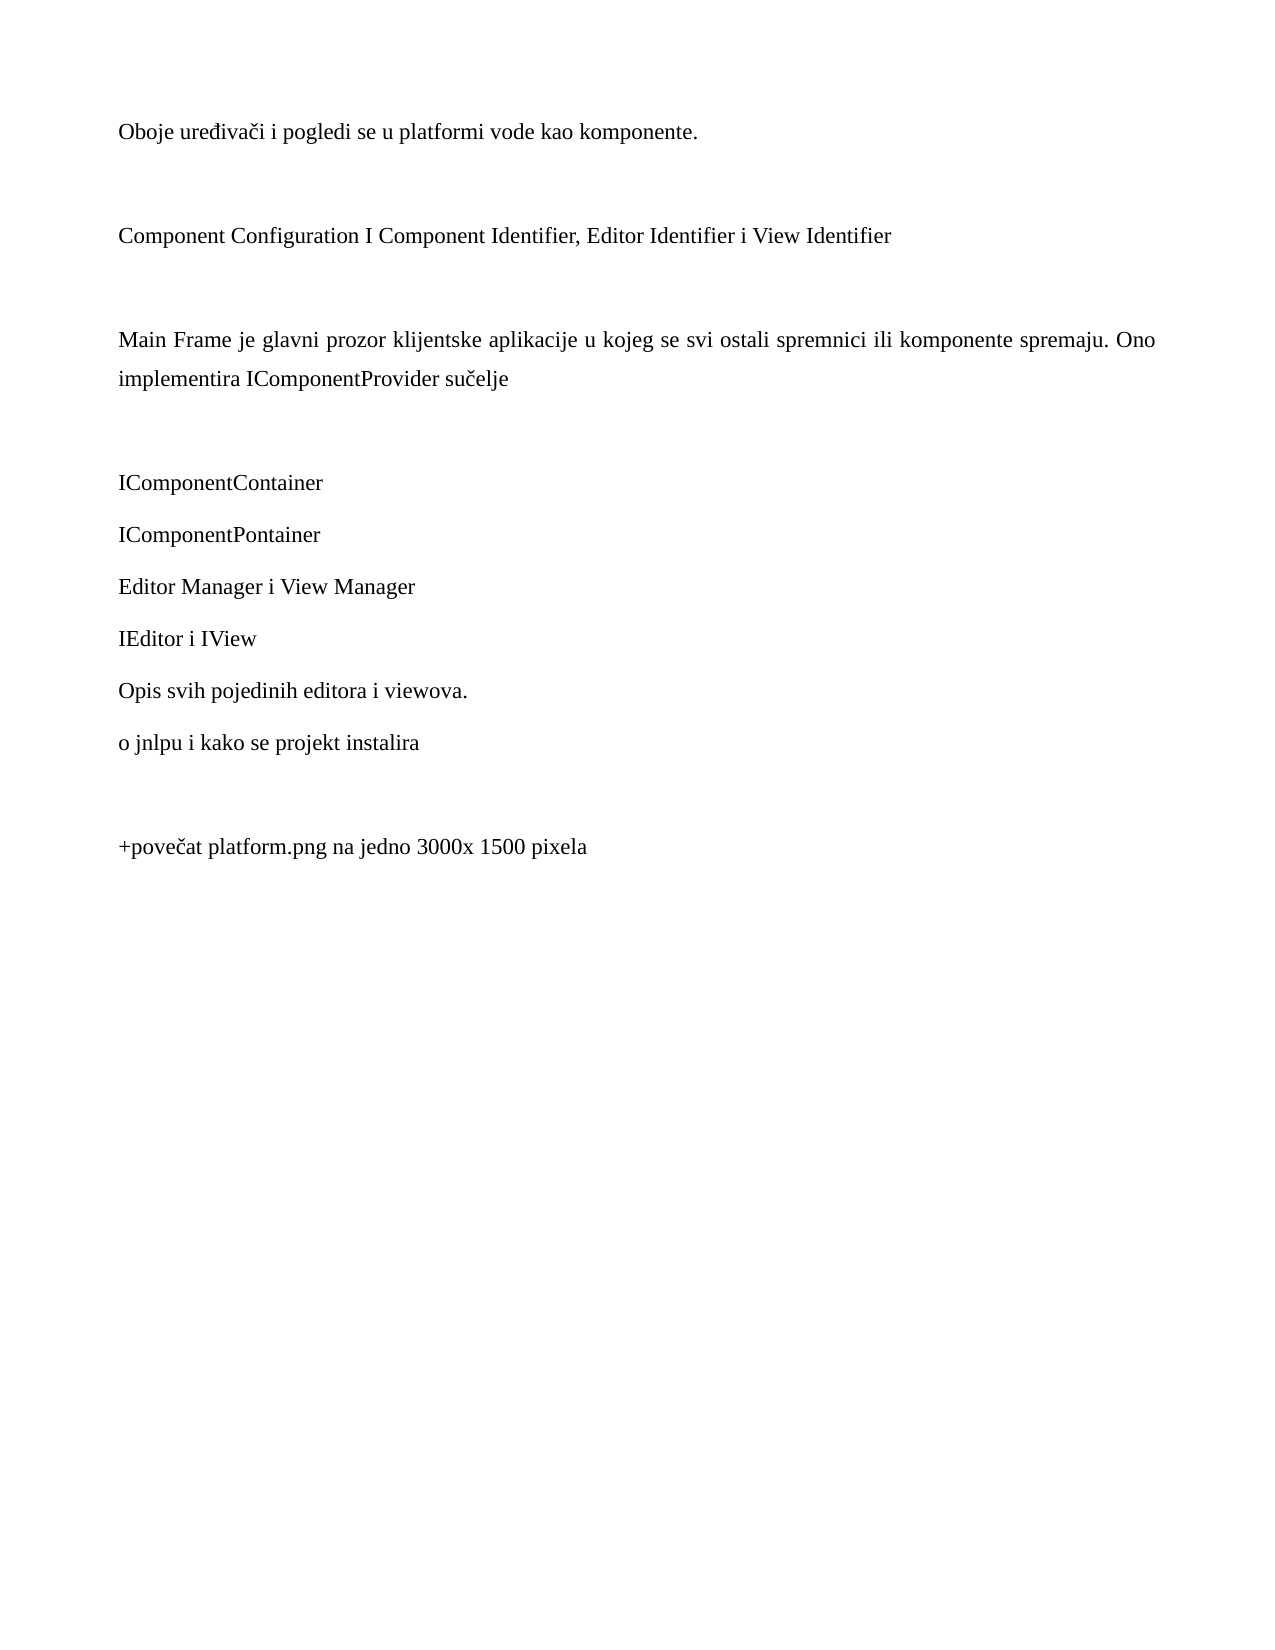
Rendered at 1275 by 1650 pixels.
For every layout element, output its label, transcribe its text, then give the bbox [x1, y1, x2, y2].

text +povečat platform.png na jedno 3000x 1500 pixela [118, 833, 1157, 860]
text Oboje uređivači i pogledi se u platformi vode kao komponente. [118, 118, 1157, 144]
text Editor Manager i View Manager [118, 573, 1157, 600]
text o jnlpu i kako se projekt instalira [118, 729, 1157, 756]
text IComponentPontainer [118, 521, 1157, 548]
text IEditor i IView [118, 625, 1157, 652]
text Opis svih pojedinih editora i viewova. [118, 677, 1157, 704]
text Component Configuration I Component Identifier, Editor Identifier i View Identifier [118, 222, 1157, 248]
text IComponentContainer [118, 469, 1157, 496]
text Main Frame je glavni prozor klijentske aplikacije u kojeg se svi ostali spremnici ili komponente spremaju. Ono implementira IComponentProvider sučelje [118, 326, 1157, 392]
